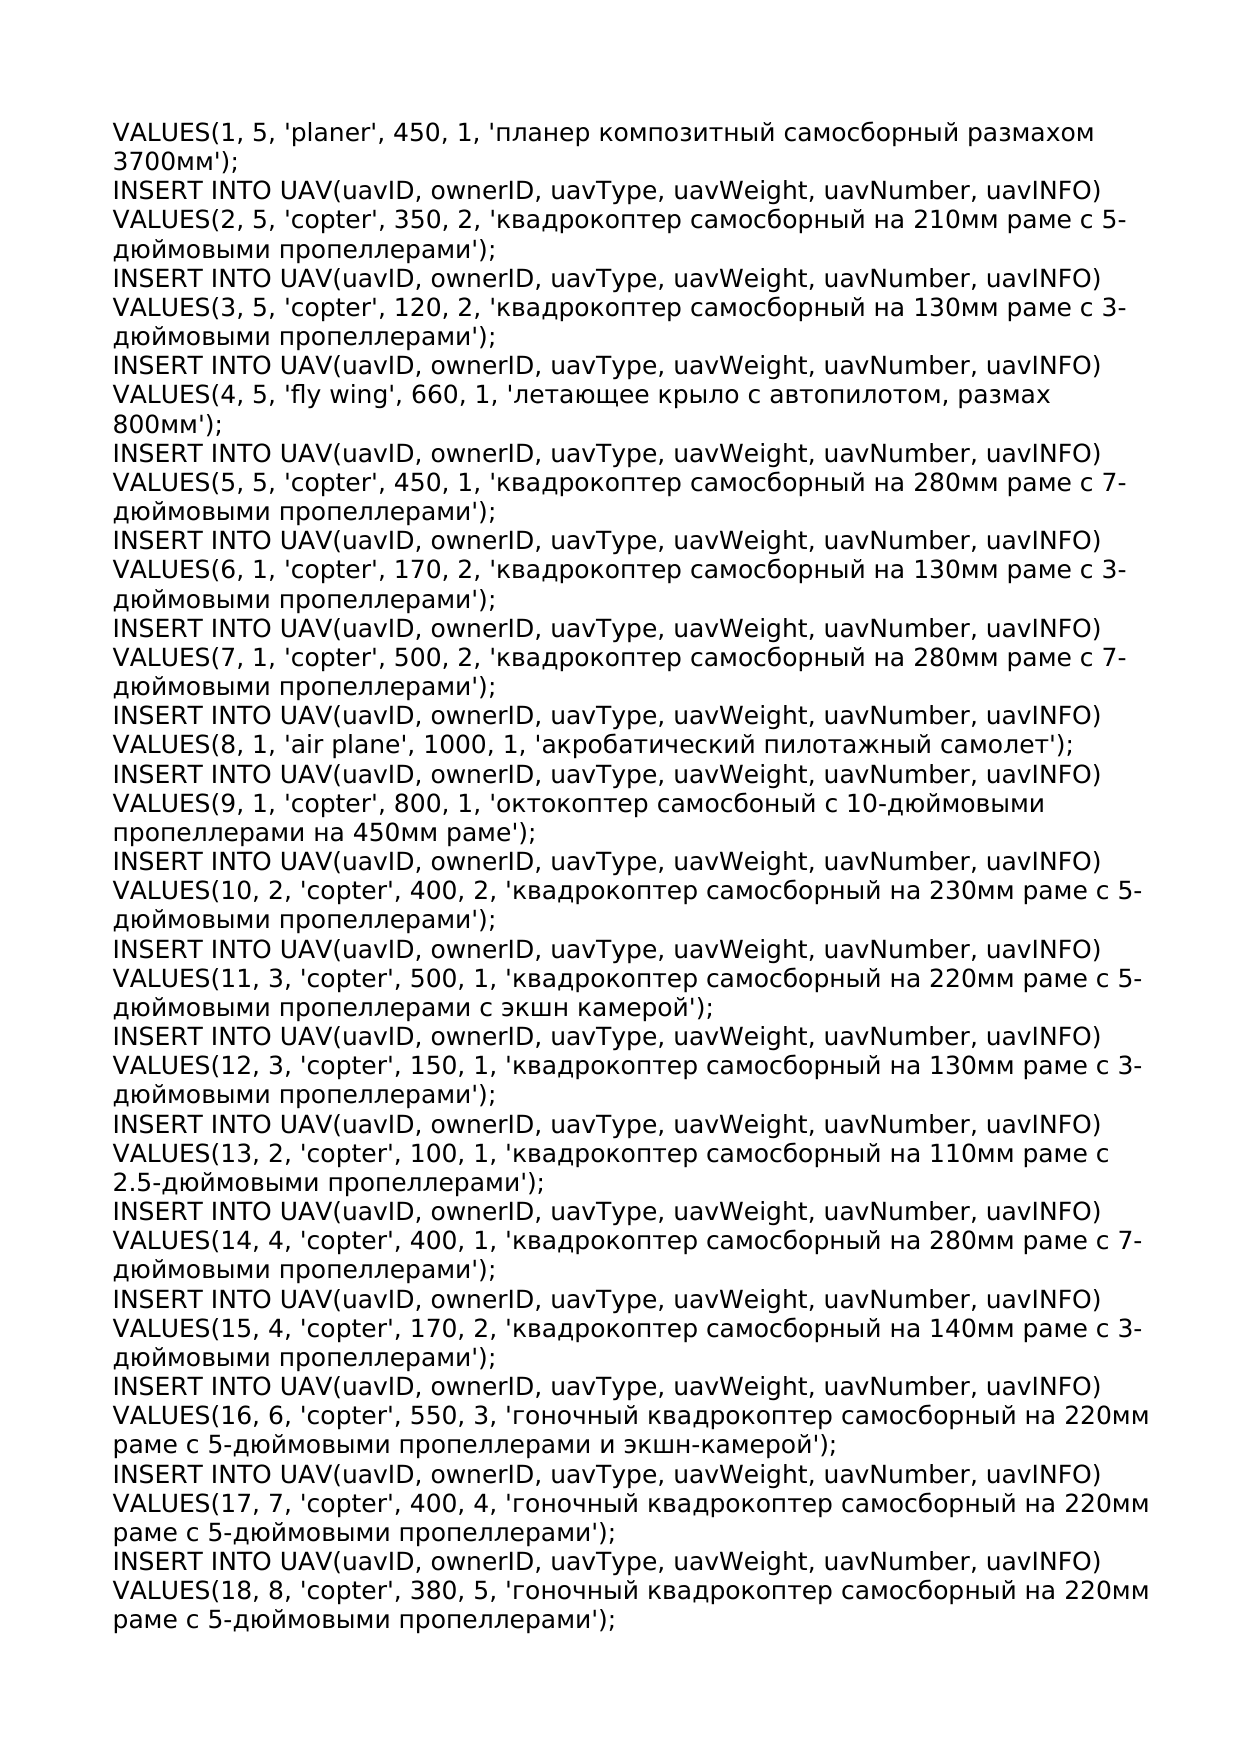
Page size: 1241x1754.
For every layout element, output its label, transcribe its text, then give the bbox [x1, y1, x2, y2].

text INSERT INTO UAV(uavID, ownerID, uavType, uavWeight, uavNumber, uavINFO) VALUES(4, 5, 'fly wing', 660, 1, 'летающее крыло с автопилотом, размах 800мм'); [112, 351, 1152, 439]
text INSERT INTO UAV(uavID, ownerID, uavType, uavWeight, uavNumber, uavINFO) VALUES(15, 4, 'copter', 170, 2, 'квадрокоптер самосборный на 140мм раме с 3-дюймовыми пропеллерами'); [112, 1285, 1152, 1372]
text INSERT INTO UAV(uavID, ownerID, uavType, uavWeight, uavNumber, uavINFO) VALUES(10, 2, 'copter', 400, 2, 'квадрокоптер самосборный на 230мм раме с 5-дюймовыми пропеллерами'); [112, 847, 1152, 935]
text INSERT INTO UAV(uavID, ownerID, uavType, uavWeight, uavNumber, uavINFO) VALUES(9, 1, 'copter', 800, 1, 'октокоптер самосбоный с 10-дюймовыми пропеллерами на 450мм раме'); [112, 760, 1152, 847]
text INSERT INTO UAV(uavID, ownerID, uavType, uavWeight, uavNumber, uavINFO) VALUES(7, 1, 'copter', 500, 2, 'квадрокоптер самосборный на 280мм раме с 7-дюймовыми пропеллерами'); [112, 614, 1152, 701]
text INSERT INTO UAV(uavID, ownerID, uavType, uavWeight, uavNumber, uavINFO) VALUES(17, 7, 'copter', 400, 4, 'гоночный квадрокоптер самосборный на 220мм раме с 5-дюймовыми пропеллерами'); [112, 1460, 1152, 1547]
text INSERT INTO UAV(uavID, ownerID, uavType, uavWeight, uavNumber, uavINFO) VALUES(12, 3, 'copter', 150, 1, 'квадрокоптер самосборный на 130мм раме с 3-дюймовыми пропеллерами'); [112, 1022, 1152, 1110]
text INSERT INTO UAV(uavID, ownerID, uavType, uavWeight, uavNumber, uavINFO) VALUES(5, 5, 'copter', 450, 1, 'квадрокоптер самосборный на 280мм раме с 7-дюймовыми пропеллерами'); [112, 439, 1152, 526]
text INSERT INTO UAV(uavID, ownerID, uavType, uavWeight, uavNumber, uavINFO) VALUES(13, 2, 'copter', 100, 1, 'квадрокоптер самосборный на 110мм раме с 2.5-дюймовыми пропеллерами'); [112, 1110, 1152, 1197]
text INSERT INTO UAV(uavID, ownerID, uavType, uavWeight, uavNumber, uavINFO) VALUES(18, 8, 'copter', 380, 5, 'гоночный квадрокоптер самосборный на 220мм раме с 5-дюймовыми пропеллерами'); [112, 1547, 1152, 1635]
text INSERT INTO UAV(uavID, ownerID, uavType, uavWeight, uavNumber, uavINFO) VALUES(16, 6, 'copter', 550, 3, 'гоночный квадрокоптер самосборный на 220мм раме с 5-дюймовыми пропеллерами и экшн-камерой'); [112, 1372, 1152, 1460]
text INSERT INTO UAV(uavID, ownerID, uavType, uavWeight, uavNumber, uavINFO) VALUES(6, 1, 'copter', 170, 2, 'квадрокоптер самосборный на 130мм раме с 3-дюймовыми пропеллерами'); [112, 526, 1152, 614]
text INSERT INTO UAV(uavID, ownerID, uavType, uavWeight, uavNumber, uavINFO) VALUES(14, 4, 'copter', 400, 1, 'квадрокоптер самосборный на 280мм раме с 7-дюймовыми пропеллерами'); [112, 1197, 1152, 1285]
text INSERT INTO UAV(uavID, ownerID, uavType, uavWeight, uavNumber, uavINFO) VALUES(8, 1, 'air plane', 1000, 1, 'акробатический пилотажный самолет'); [112, 701, 1152, 760]
text INSERT INTO UAV(uavID, ownerID, uavType, uavWeight, uavNumber, uavINFO) VALUES(3, 5, 'copter', 120, 2, 'квадрокоптер самосборный на 130мм раме с 3-дюймовыми пропеллерами'); [112, 264, 1152, 351]
text INSERT INTO UAV(uavID, ownerID, uavType, uavWeight, uavNumber, uavINFO) VALUES(11, 3, 'copter', 500, 1, 'квадрокоптер самосборный на 220мм раме с 5-дюймовыми пропеллерами с экшн камерой'); [112, 935, 1152, 1022]
text INSERT INTO UAV(uavID, ownerID, uavType, uavWeight, uavNumber, uavINFO) VALUES(2, 5, 'copter', 350, 2, 'квадрокоптер самосборный на 210мм раме с 5-дюймовыми пропеллерами'); [112, 176, 1152, 264]
text VALUES(1, 5, 'planer', 450, 1, 'планер композитный самосборный размахом 3700мм'); [112, 118, 1152, 176]
